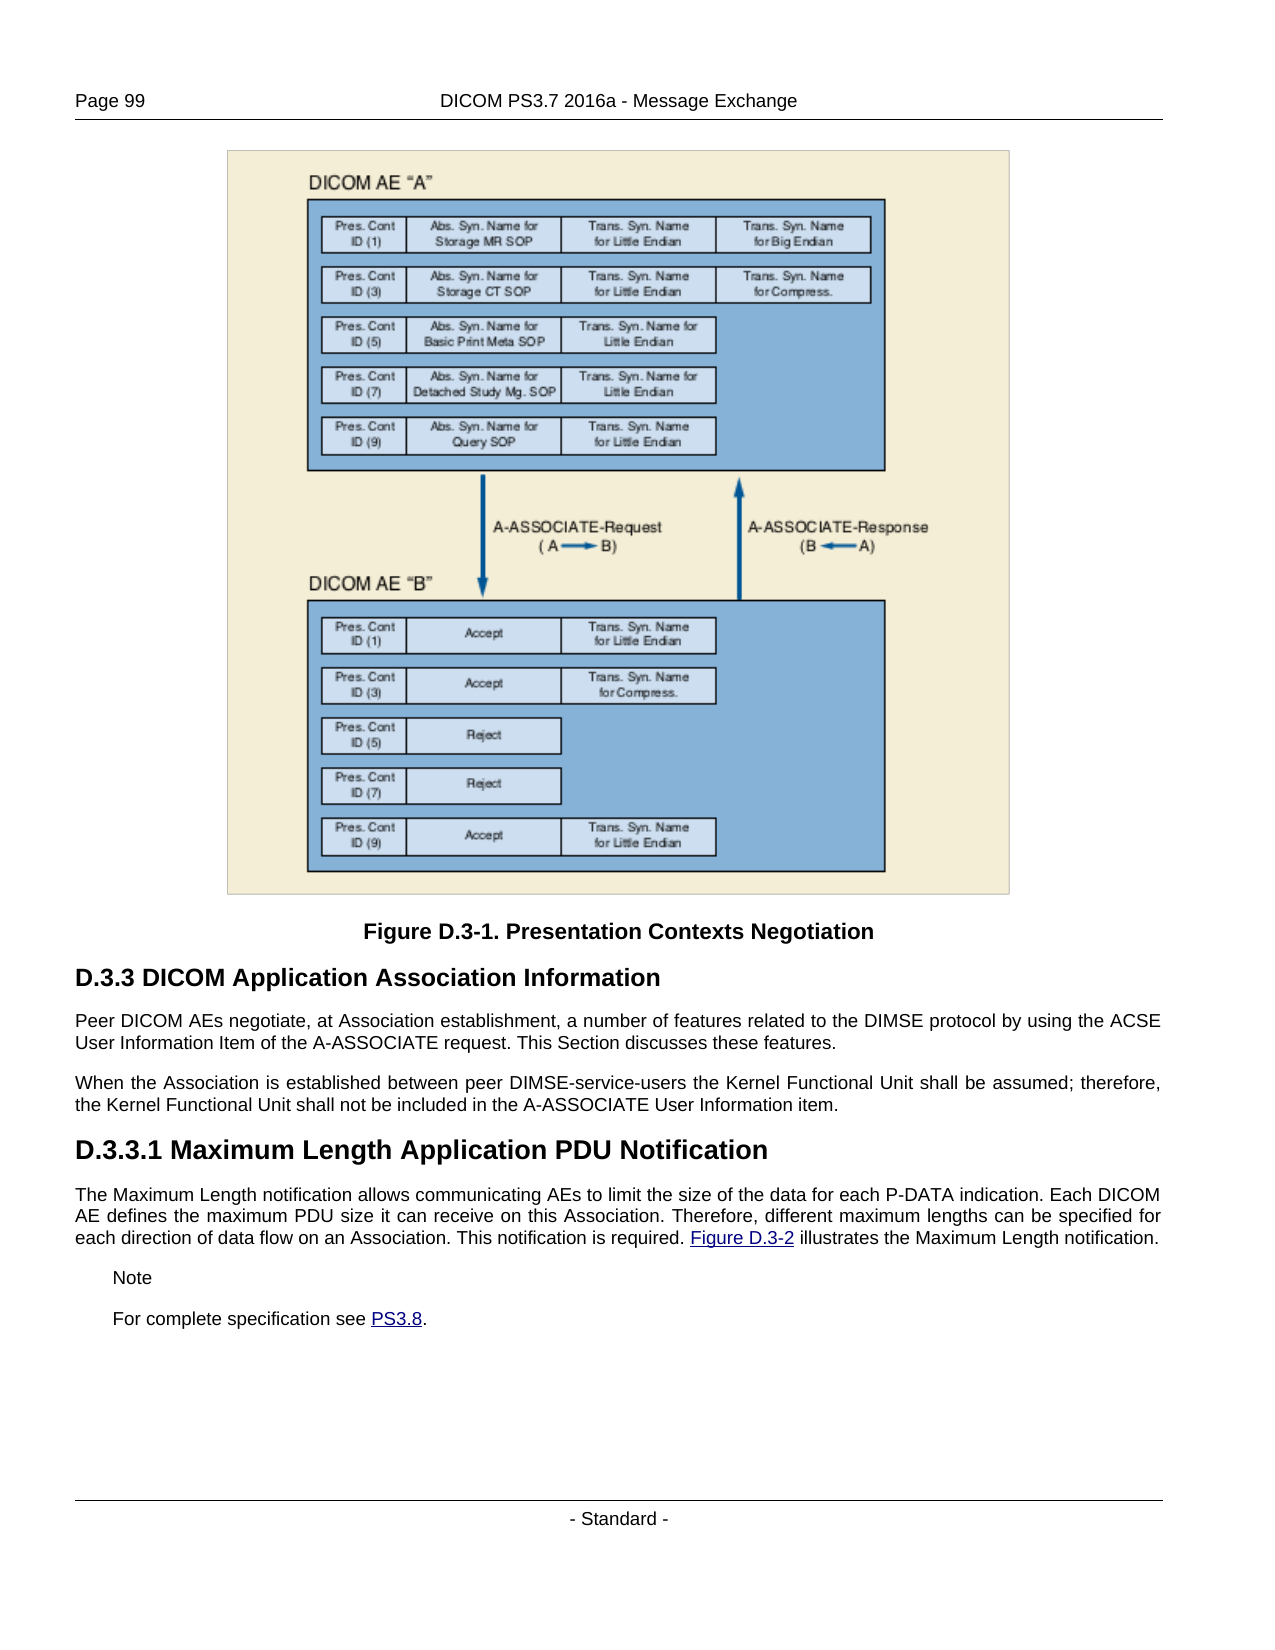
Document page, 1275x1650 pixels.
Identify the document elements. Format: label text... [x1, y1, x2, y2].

text Note [112, 1267, 1125, 1289]
text For complete specification see PS3.8. [112, 1307, 1125, 1329]
text When the Association is established between peer DIMSE-service-users the Kernel Functional Unit shall be assumed; therefore, the Kernel Functional Unit shall not be included in the A-ASSOCIATE User Information item. [75, 1072, 1162, 1115]
text The Maximum Length notification allows communicating AEs to limit the size of the data for each P-DATA indication. Each DICOM AE defines the maximum PDU size it can receive on this Association. Therefore, different maximum lengths can be specified for each direction of data flow on an Association. This notification is required. Figure D.3-2 illustrates the Maximum Length notification. [75, 1184, 1162, 1248]
text D.3.3 DICOM Application Association Information [75, 962, 1162, 991]
text Figure D.3-1. Presentation Contexts Negotiation [75, 918, 1162, 944]
text D.3.3.1 Maximum Length Application PDU Notification [75, 1134, 1162, 1165]
picture [226, 150, 1011, 896]
text Peer DICOM AEs negotiate, at Association establishment, a number of features related to the DIMSE protocol by using the ACSE User Information Item of the A-ASSOCIATE request. This Section discusses these features. [75, 1010, 1162, 1053]
